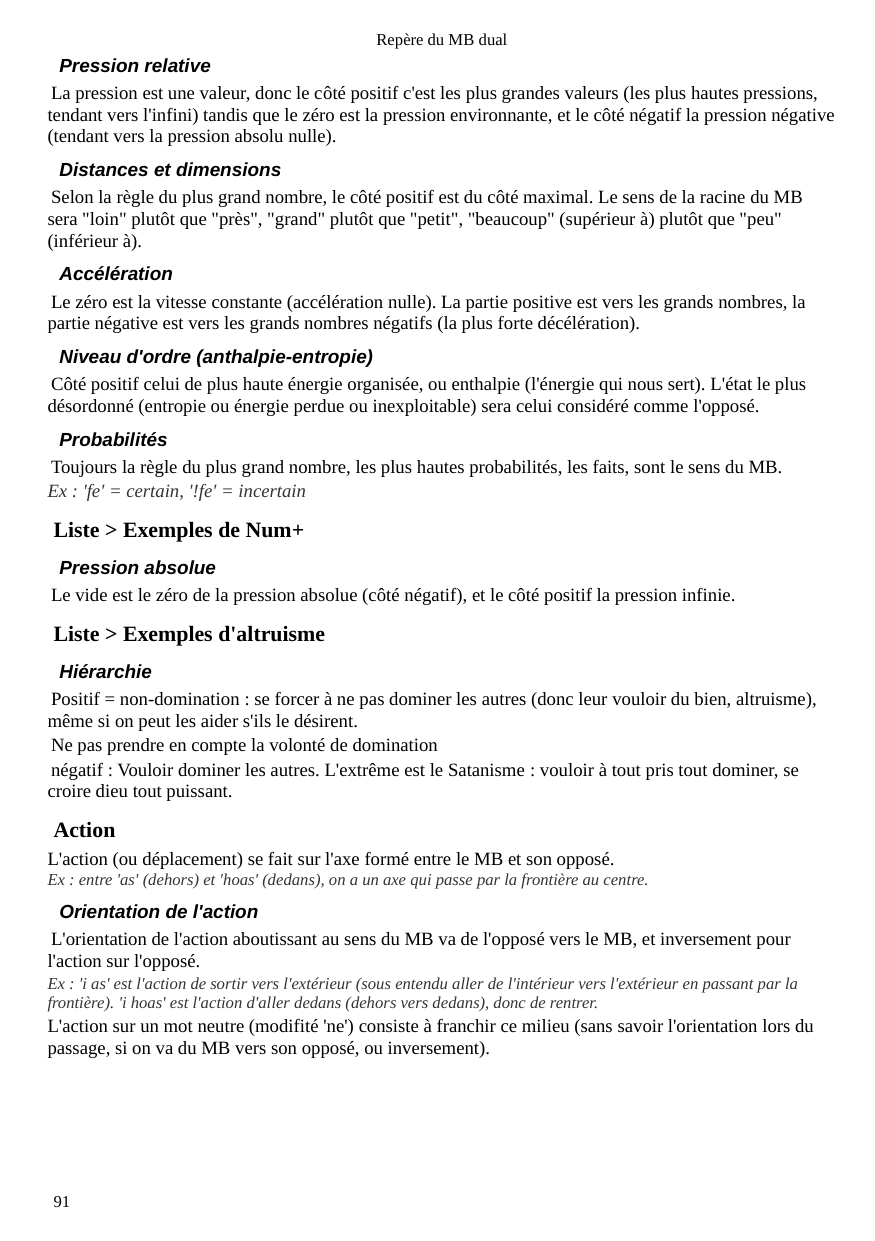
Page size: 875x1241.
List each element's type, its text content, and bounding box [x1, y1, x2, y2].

subtitle Pression absolue [59, 557, 836, 578]
text Côté positif celui de plus haute énergie organisée, ou enthalpie (l'énergie qui nous sert). L'état le plus désordonné (entropie ou énergie perdue ou inexploitable) sera celui considéré comme l'opposé. [47, 373, 836, 416]
subtitle Accélération [59, 263, 836, 285]
text Ex : 'fe' = certain, '!fe' = incertain [47, 480, 836, 502]
text Positif = non-domination : se forcer à ne pas dominer les autres (donc leur vouloir du bien, altruisme), même si on peut les aider s'ils le désirent. [47, 688, 836, 731]
subtitle Liste > Exemples d'altruisme [53, 621, 836, 646]
text Ex : entre 'as' (dehors) et 'hoas' (dedans), on a un axe qui passe par la frontière au centre. [47, 869, 836, 888]
text La pression est une valeur, donc le côté positif c'est les plus grandes valeurs (les plus hautes pressions, tendant vers l'infini) tandis que le zéro est la pression environnante, et le côté négatif la pression négative (tendant vers la pression absolu nulle). [47, 82, 836, 147]
text Toujours la règle du plus grand nombre, les plus hautes probabilités, les faits, sont le sens du MB. [47, 456, 836, 477]
text L'action sur un mot neutre (modifité 'ne') consiste à franchir ce milieu (sans savoir l'orientation lors du passage, si on va du MB vers son opposé, ou inversement). [47, 1015, 836, 1058]
subtitle Hiérarchie [59, 661, 836, 682]
text L'action (ou déplacement) se fait sur l'axe formé entre le MB et son opposé. [47, 848, 836, 869]
text Ne pas prendre en compte la volonté de domination [47, 734, 836, 756]
subtitle Niveau d'ordre (anthalpie-entropie) [59, 346, 836, 367]
text Le vide est le zéro de la pression absolue (côté négatif), et le côté positif la pression infinie. [47, 584, 836, 606]
subtitle Probabilités [59, 428, 836, 450]
text négatif : Vouloir dominer les autres. L'extrême est le Satanisme : vouloir à tout pris tout dominer, se croire dieu tout puissant. [47, 759, 836, 802]
text Ex : 'i as' est l'action de sortir vers l'extérieur (sous entendu aller de l'intérieur vers l'extérieur en passant par la frontière). 'i hoas' est l'action d'aller dedans (dehors vers dedans), donc de rentrer. [47, 974, 836, 1012]
subtitle Action [53, 817, 836, 842]
text Le zéro est la vitesse constante (accélération nulle). La partie positive est vers les grands nombres, la partie négative est vers les grands nombres négatifs (la plus forte décélération). [47, 291, 836, 334]
subtitle Orientation de l'action [59, 900, 836, 922]
subtitle Liste > Exemples de Num+ [53, 517, 836, 542]
text L'orientation de l'action aboutissant au sens du MB va de l'opposé vers le MB, et inversement pour l'action sur l'opposé. [47, 928, 836, 971]
subtitle Distances et dimensions [59, 159, 836, 181]
subtitle Pression relative [59, 54, 836, 76]
text Selon la règle du plus grand nombre, le côté positif est du côté maximal. Le sens de la racine du MB sera "loin" plutôt que "près", "grand" plutôt que "petit", "beaucoup" (supérieur à) plutôt que "peu" (inférieur à). [47, 186, 836, 251]
